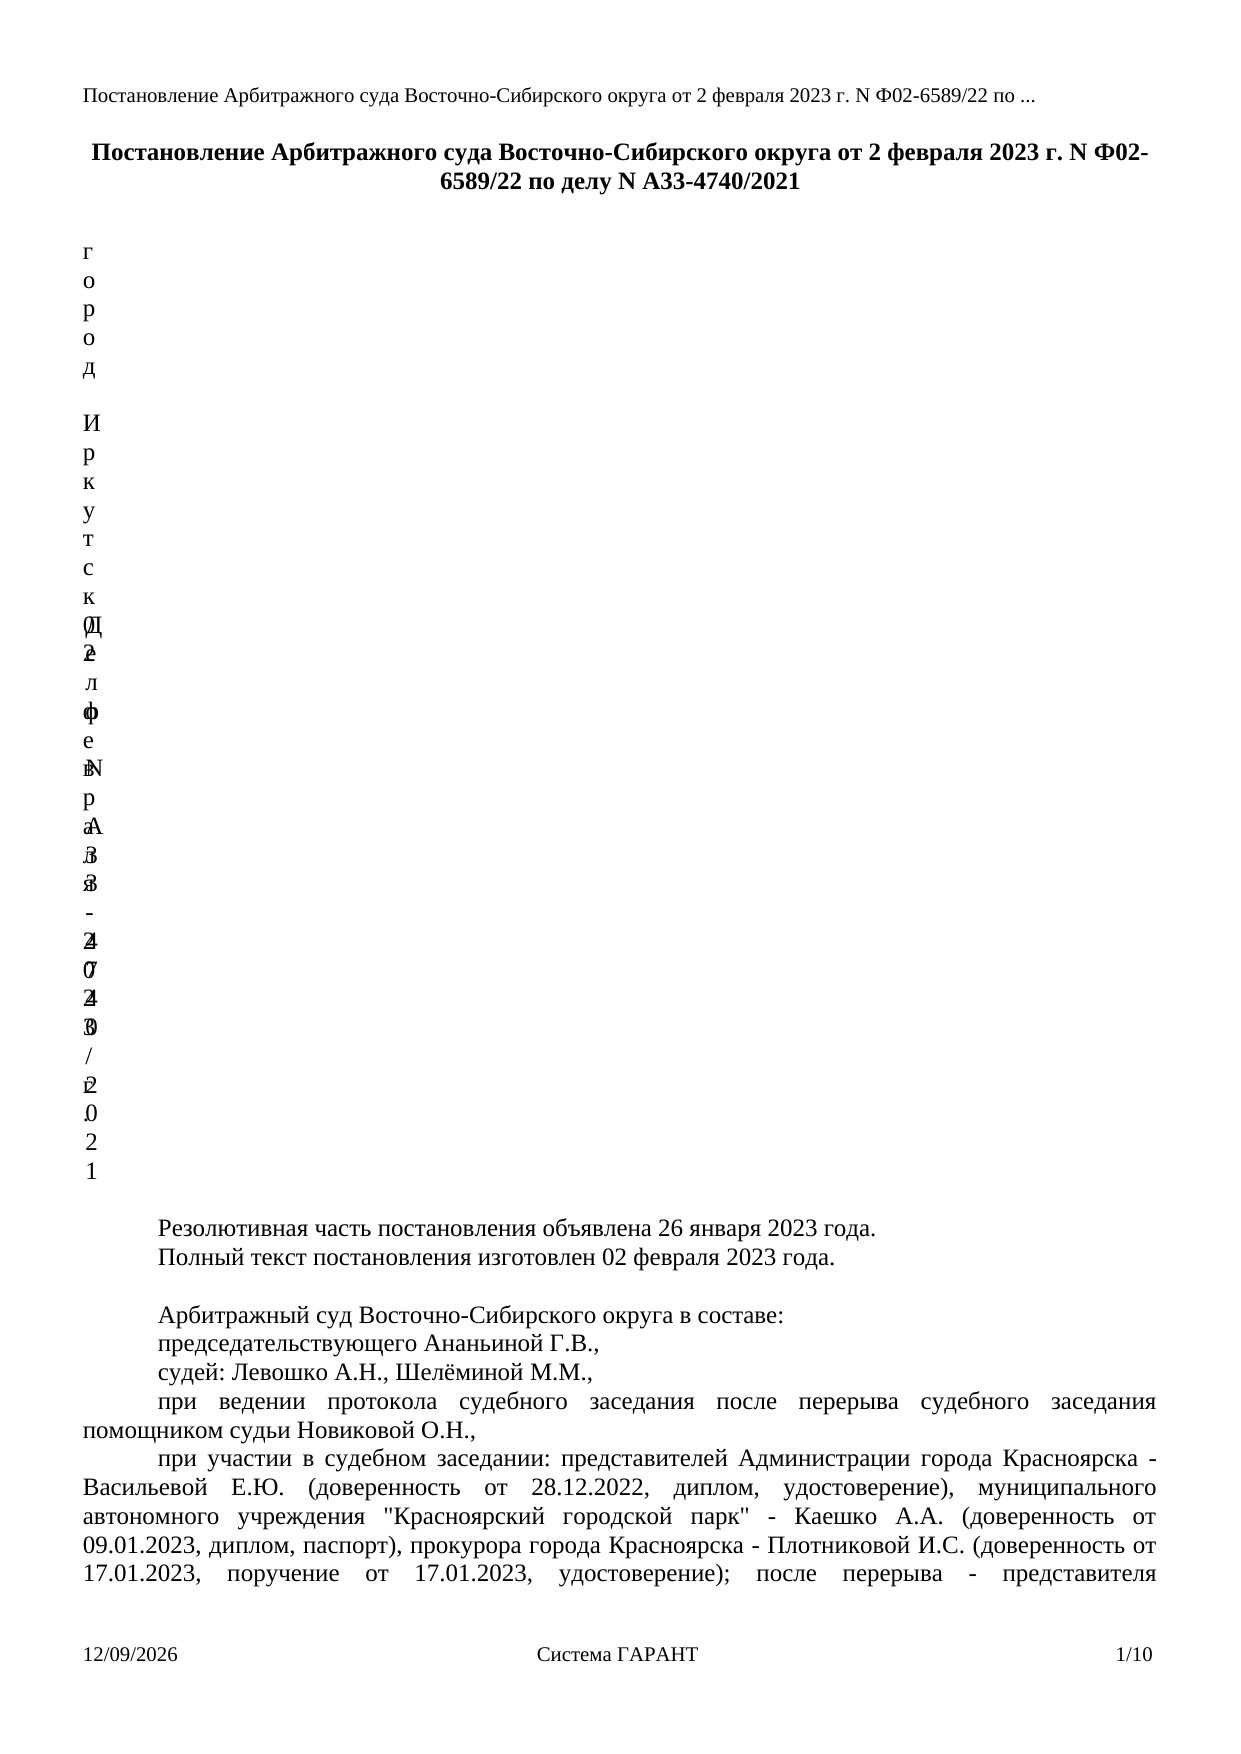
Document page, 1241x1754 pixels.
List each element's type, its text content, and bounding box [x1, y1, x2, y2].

text Резолютивная часть постановления объявлена 26 января 2023 года. [83, 1213, 1157, 1242]
text судей: Левошко А.Н., Шелёминой М.М., [83, 1357, 1157, 1386]
text при ведении протокола судебного заседания после перерыва судебного заседания помощником судьи Новиковой О.Н., [83, 1386, 1157, 1443]
text председательствующего Ананьиной Г.В., [83, 1328, 1157, 1357]
subtitle Постановление Арбитражного суда Восточно-Сибирского округа от 2 февраля 2023 г. N Ф02-6589/22 по делу N А33-4740/2021 [83, 137, 1157, 195]
text при участии в судебном заседании: представителей Администрации города Красноярска - Васильевой Е.Ю. (доверенность от 28.12.2022, диплом, удостоверение), муниципального автономного учреждения "Красноярский городской парк" - Каешко А.А. (доверенность от 09.01.2023, диплом, паспорт), прокурора города Красноярска - Плотниковой И.С. (доверенность от 17.01.2023, поручение от 17.01.2023, удостоверение); после перерыва - представителя [83, 1443, 1157, 1587]
text Полный текст постановления изготовлен 02 февраля 2023 года. [83, 1242, 1157, 1271]
text Арбитражный суд Восточно-Сибирского округа в составе: [83, 1300, 1157, 1328]
